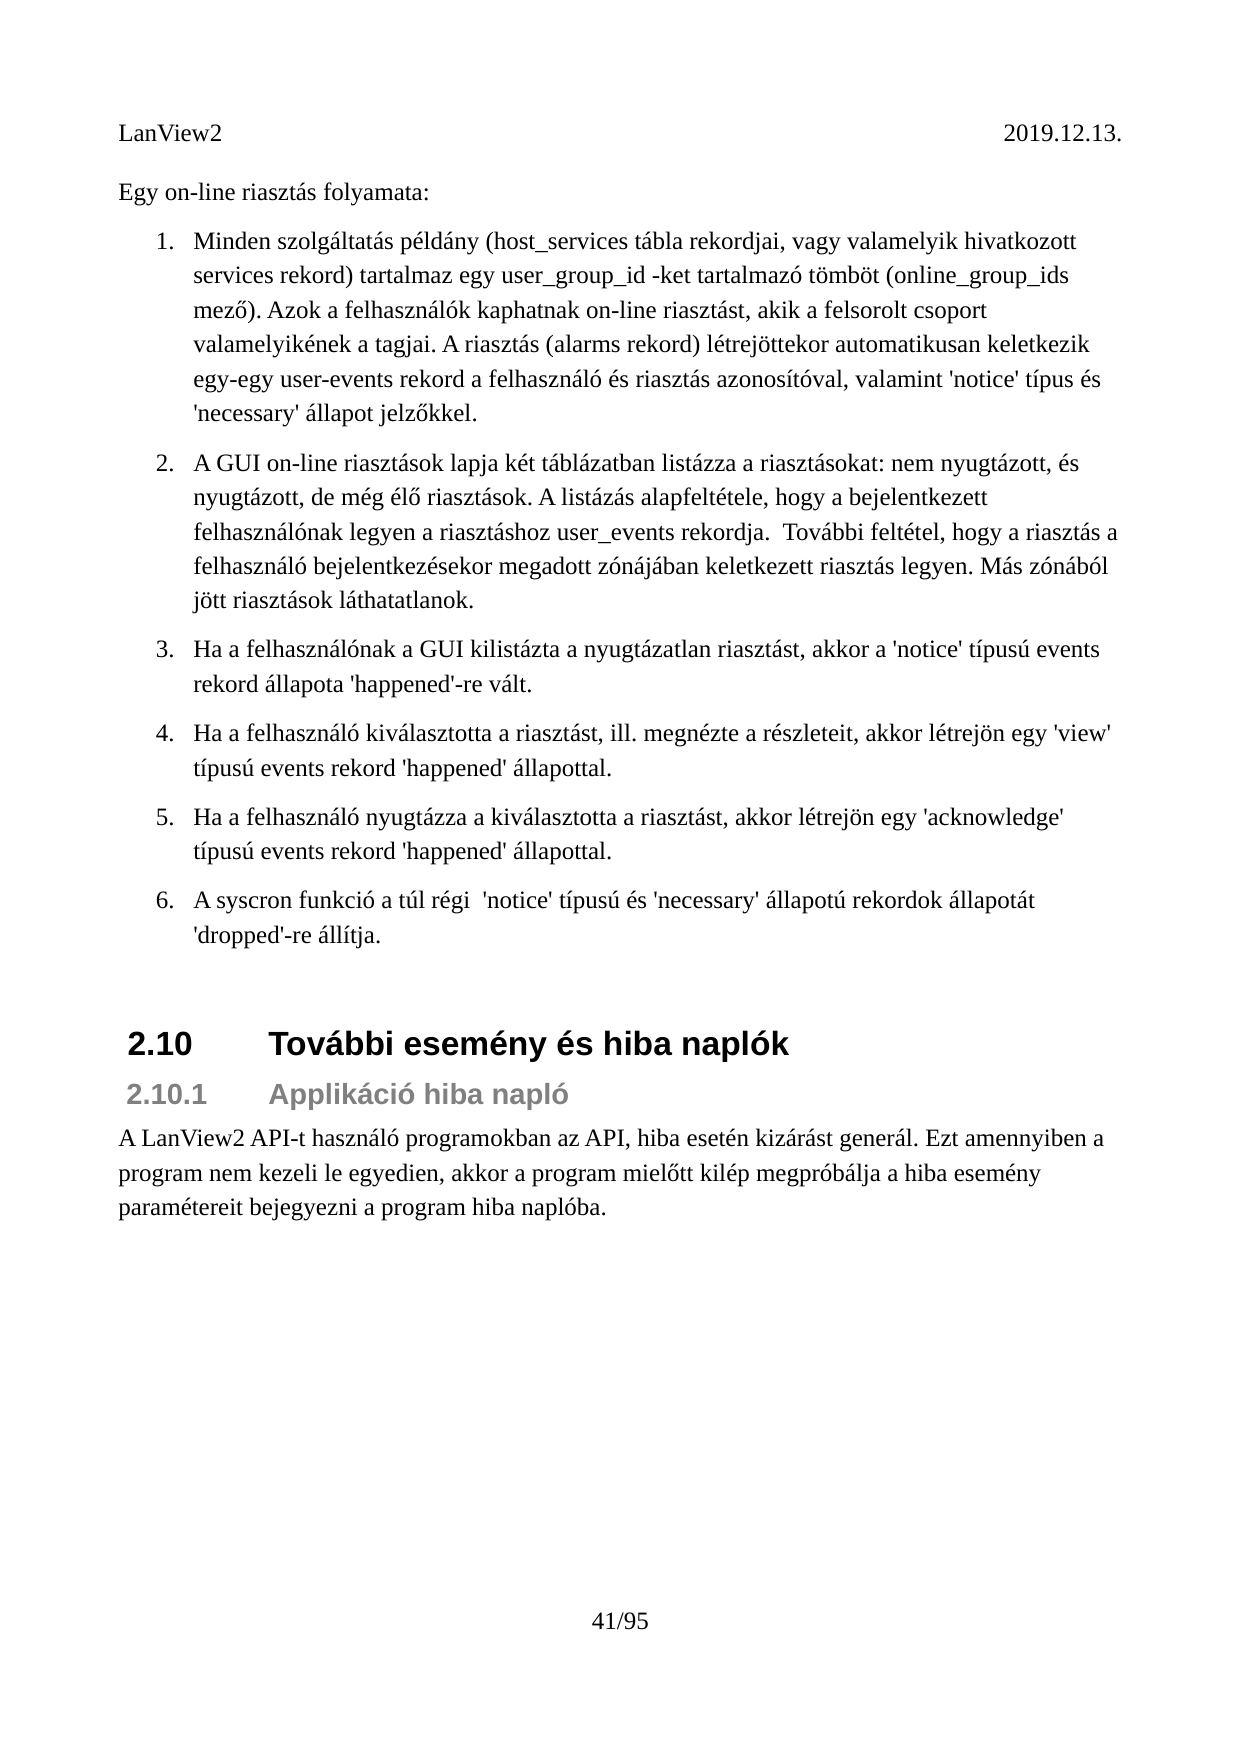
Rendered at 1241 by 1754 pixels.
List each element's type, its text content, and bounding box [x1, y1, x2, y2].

list Ha a felhasználónak a GUI kilistázta a nyugtázatlan riasztást, akkor a 'notice' típusú events rekord állapota 'happened'-re vált. [156, 634, 1122, 698]
subtitle További esemény és hiba naplók [118, 1024, 1122, 1063]
list A syscron funkció a túl régi 'notice' típusú és 'necessary' állapotú rekordok állapotát 'dropped'-re állítja. [156, 885, 1122, 948]
list A GUI on-line riasztások lapja két táblázatban listázza a riasztásokat: nem nyugtázott, és nyugtázott, de még élő riasztások. A listázás alapfeltétele, hogy a bejelentkezett felhasználónak legyen a riasztáshoz user_events rekordja. További feltétel, hogy a riasztás a felhasználó bejelentkezésekor megadott zónájában keletkezett riasztás legyen. Más zónából jött riasztások láthatatlanok. [156, 448, 1122, 614]
list Ha a felhasználó kiválasztotta a riasztást, ill. megnézte a részleteit, akkor létrejön egy 'view' típusú events rekord 'happened' állapottal. [156, 718, 1122, 781]
list Minden szolgáltatás példány (host_services tábla rekordjai, vagy valamelyik hivatkozott services rekord) tartalmaz egy user_group_id -ket tartalmazó tömböt (online_group_ids mező). Azok a felhasználók kaphatnak on-line riasztást, akik a felsorolt csoport valamelyikének a tagjai. A riasztás (alarms rekord) létrejöttekor automatikusan keletkezik egy-egy user-events rekord a felhasználó és riasztás azonosítóval, valamint 'notice' típus és 'necessary' állapot jelzőkkel. [156, 226, 1122, 427]
text Egy on-line riasztás folyamata: [118, 177, 1122, 206]
subtitle Applikáció hiba napló [118, 1077, 1122, 1111]
list Ha a felhasználó nyugtázza a kiválasztotta a riasztást, akkor létrejön egy 'acknowledge' típusú events rekord 'happened' állapottal. [156, 802, 1122, 865]
text A LanView2 API-t használó programokban az API, hiba esetén kizárást generál. Ezt amennyiben a program nem kezeli le egyedien, akkor a program mielőtt kilép megpróbálja a hiba esemény paramétereit bejegyezni a program hiba naplóba. [118, 1123, 1122, 1221]
